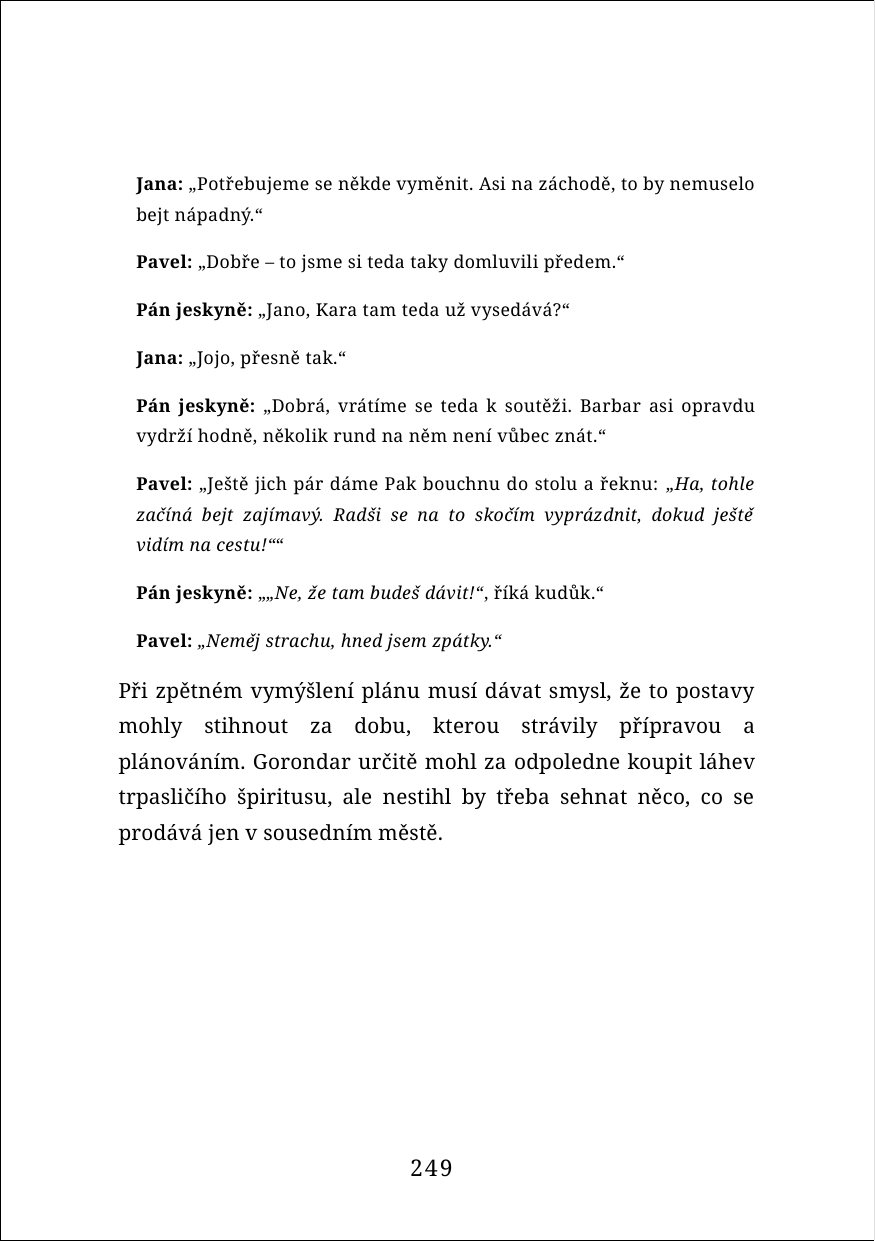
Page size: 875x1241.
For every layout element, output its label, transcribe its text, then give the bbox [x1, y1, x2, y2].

text Pán jeskyně: „„Ne, že tam budeš dávit!“, říká kudůk.“ [136, 580, 756, 604]
text Pavel: „Ještě jich pár dáme Pak bouchnu do stolu a řeknu: „Ha, tohle začíná bejt zajímavý. Radši se na to skočím vyprázdnit, dokud ještě vidím na cestu!““ [136, 472, 756, 556]
text Pavel: „Dobře – to jsme si teda taky domluvili předem.“ [136, 250, 756, 274]
text Jana: „Potřebujeme se někde vyměnit. Asi na záchodě, to by nemuselo bejt nápadný.“ [136, 172, 756, 226]
text Jana: „Jojo, přesně tak.“ [136, 346, 756, 370]
text Pavel: „Neměj strachu, hned jsem zpátky.“ [136, 628, 756, 652]
text Pán jeskyně: „Dobrá, vrátíme se teda k soutěži. Barbar asi opravdu vydrží hodně, několik rund na něm není vůbec znát.“ [136, 394, 756, 448]
text Při zpětném vymýšlení plánu musí dávat smysl, že to postavy mohly stihnout za dobu, kterou strávily přípravou a plánováním. Gorondar určitě mohl za odpoledne koupit láhev trpasličího špiritusu, ale nestihl by třeba sehnat něco, co se prodává jen v sousedním městě. [118, 676, 756, 846]
text Pán jeskyně: „Jano, Kara tam teda už vysedává?“ [136, 298, 756, 322]
